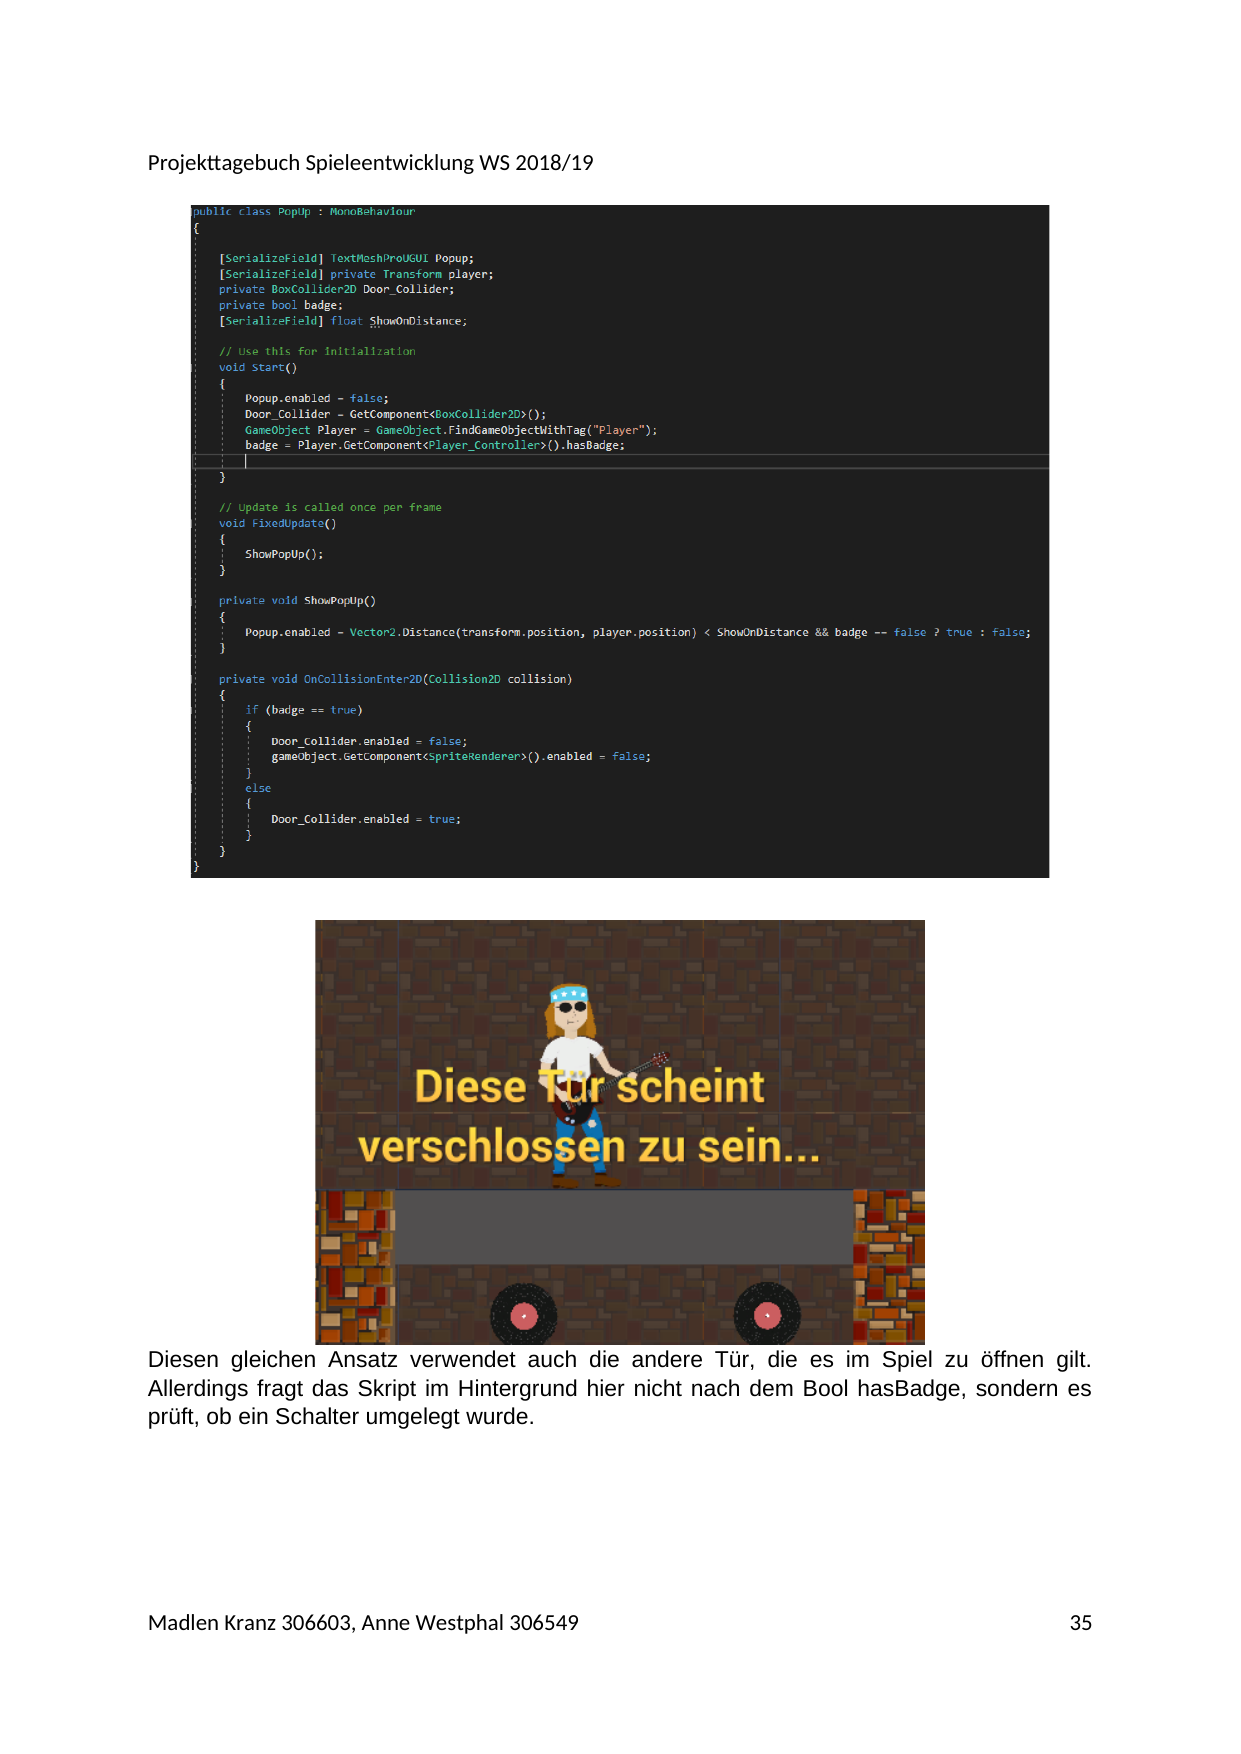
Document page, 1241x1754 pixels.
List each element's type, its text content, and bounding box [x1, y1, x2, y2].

picture [315, 920, 925, 1345]
text Diesen gleichen Ansatz verwendet auch die andere Tür, die es im Spiel zu öffnen gilt. Allerdings fragt das Skript im Hintergrund hier nicht nach dem Bool hasBadge, sondern es prüft, ob ein Schalter umgelegt wurde. [148, 1345, 1093, 1429]
picture [190, 205, 1050, 878]
